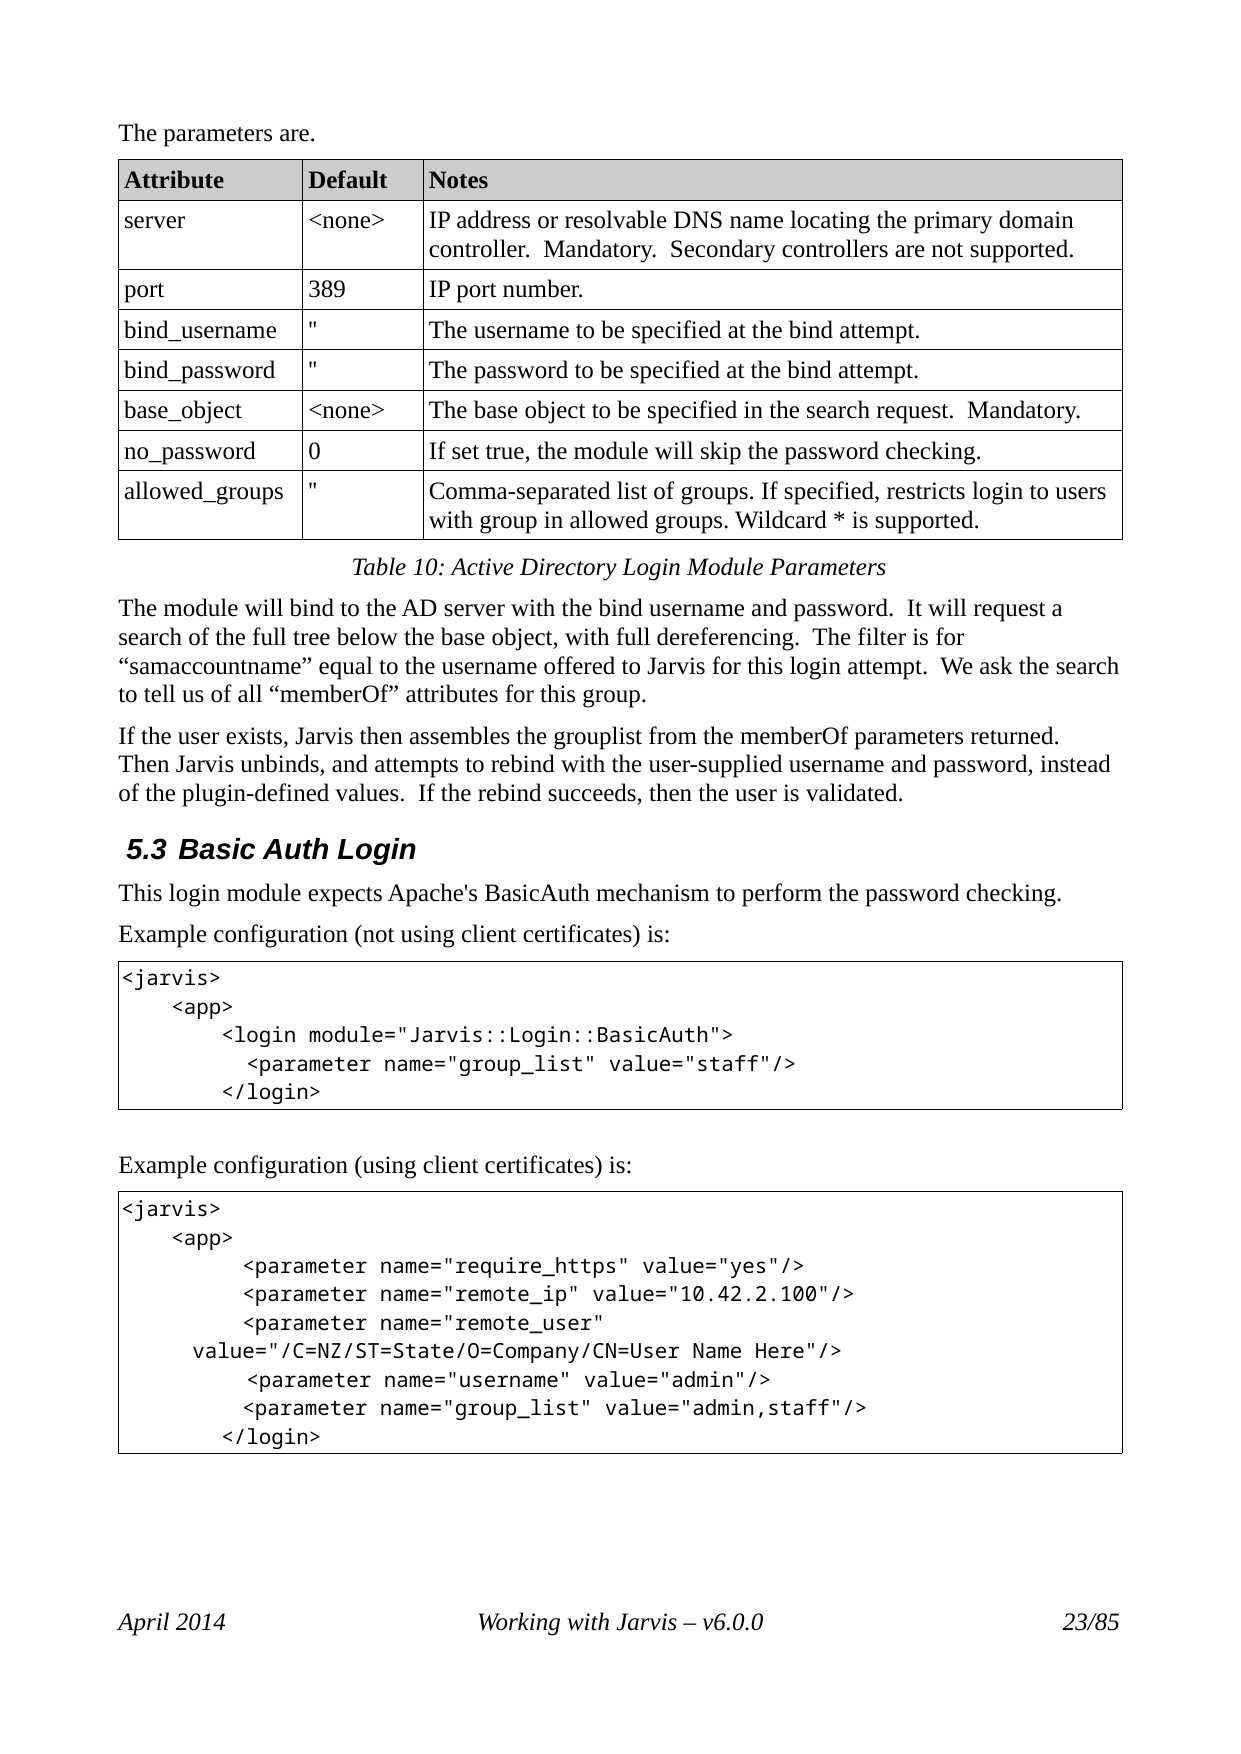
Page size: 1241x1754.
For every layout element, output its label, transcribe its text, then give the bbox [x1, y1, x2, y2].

text Example configuration (not using client certificates) is: [118, 919, 1122, 948]
text </login> [119, 1419, 1122, 1453]
table_cell The password to be specified at the bind attempt. [424, 350, 1122, 390]
text <parameter name="remote_ip" value="10.42.2.100"/> [119, 1277, 1122, 1305]
text <jarvis> [119, 1192, 1122, 1220]
table_cell bind_username [119, 310, 302, 349]
table_cell The username to be specified at the bind attempt. [424, 310, 1122, 349]
table_cell port [119, 270, 302, 309]
table_cell bind_password [119, 350, 302, 390]
table_cell IP address or resolvable DNS name locating the primary domain controller. Mandatory. Secondary controllers are not supported. [424, 201, 1122, 269]
table_cell 0 [303, 431, 423, 470]
text The module will bind to the AD server with the bind username and password. It will request a search of the full tree below the base object, with full dereferencing. The filter is for “samaccountname” equal to the username offered to Jarvis for this login attempt. We ask the search to tell us of all “memberOf” attributes for this group. [118, 593, 1122, 708]
text The parameters are. [118, 118, 1122, 147]
text <parameter name="group_list" value="staff"/> [119, 1046, 1122, 1074]
table_cell server [119, 201, 302, 269]
text </login> [119, 1074, 1122, 1109]
table_header Attribute [119, 160, 302, 200]
text <parameter name="remote_user" [119, 1305, 1122, 1333]
table_cell Comma-separated list of groups. If specified, restricts login to users with group in allowed groups. Wildcard * is supported. [424, 471, 1122, 539]
subtitle Basic Auth Login [118, 832, 1122, 866]
table_header Default [303, 160, 423, 200]
table_cell '' [303, 350, 423, 390]
table_cell 389 [303, 270, 423, 309]
text Example configuration (using client certificates) is: [118, 1150, 1122, 1179]
table_cell '' [303, 471, 423, 539]
text value="/C=NZ/ST=State/O=Company/CN=User Name Here"/> [119, 1333, 1122, 1362]
table_cell The base object to be specified in the search request. Mandatory. [424, 391, 1122, 430]
text <app> [119, 1220, 1122, 1248]
table_cell <none> [303, 201, 423, 269]
table_cell If set true, the module will skip the password checking. [424, 431, 1122, 470]
text This login module expects Apache's BasicAuth mechanism to perform the password checking. [118, 878, 1122, 907]
table_cell IP port number. [424, 270, 1122, 309]
table_header Notes [424, 160, 1122, 200]
table_cell <none> [303, 391, 423, 430]
text <parameter name="require_https" value="yes"/> [119, 1248, 1122, 1277]
text <jarvis> [119, 962, 1122, 989]
text <parameter name="group_list" value="admin,staff"/> [119, 1390, 1122, 1419]
text <parameter name="username" value="admin"/> [119, 1362, 1122, 1390]
text <app> [119, 989, 1122, 1017]
table_cell allowed_groups [119, 471, 302, 539]
table_cell base_object [119, 391, 302, 430]
text <login module="Jarvis::Login::BasicAuth"> [119, 1017, 1122, 1046]
text If the user exists, Jarvis then assembles the grouplist from the memberOf parameters returned. Then Jarvis unbinds, and attempts to rebind with the user-supplied username and password, instead of the plugin-defined values. If the rebind succeeds, then the user is validated. [118, 721, 1122, 807]
text Table 10: Active Directory Login Module Parameters [118, 552, 1122, 581]
table_cell no_password [119, 431, 302, 470]
table_cell '' [303, 310, 423, 349]
